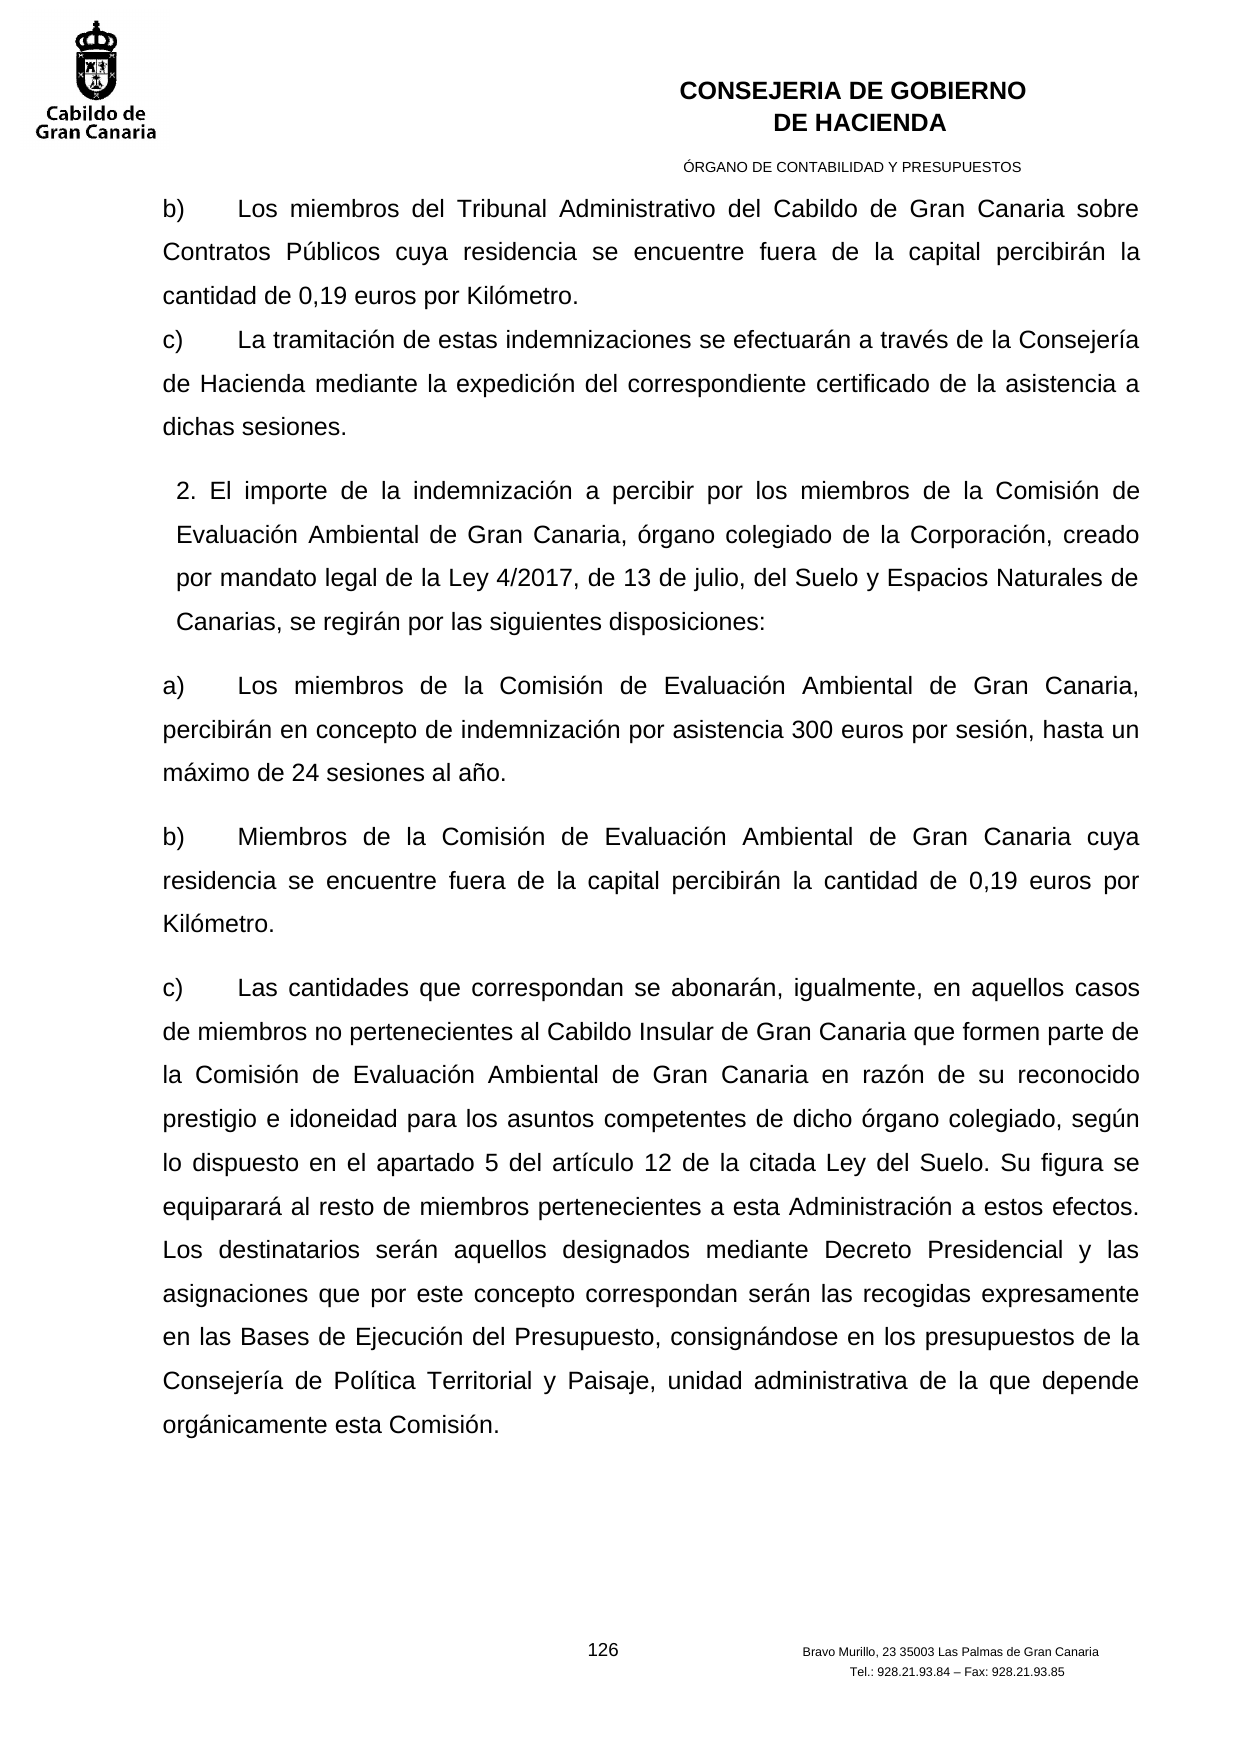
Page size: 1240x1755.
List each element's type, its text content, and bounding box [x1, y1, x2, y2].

list Miembros de la Comisión de Evaluación Ambiental de Gran Canaria cuya residencia se encuentre fuera de la capital percibirán la cantidad de 0,19 euros por Kilómetro. [162, 822, 1141, 938]
list Los miembros de la Comisión de Evaluación Ambiental de Gran Canaria, percibirán en concepto de indemnización por asistencia 300 euros por sesión, hasta un máximo de 24 sesiones al año. [162, 671, 1141, 787]
text 2. El importe de la indemnización a percibir por los miembros de la Comisión de Evaluación Ambiental de Gran Canaria, órgano colegiado de la Corporación, creado por mandato legal de la Ley 4/2017, de 13 de julio, del Suelo y Espacios Naturales de Canarias, se regirán por las siguientes disposiciones: [176, 476, 1141, 636]
list Las cantidades que correspondan se abonarán, igualmente, en aquellos casos de miembros no pertenecientes al Cabildo Insular de Gran Canaria que formen parte de la Comisión de Evaluación Ambiental de Gran Canaria en razón de su reconocido prestigio e idoneidad para los asuntos competentes de dicho órgano colegiado, según lo dispuesto en el apartado 5 del artículo 12 de la citada Ley del Suelo. Su figura se equiparará al resto de miembros pertenecientes a esta Administración a estos efectos. Los destinatarios serán aquellos designados mediante Decreto Presidencial y las asignaciones que por este concepto correspondan serán las recogidas expresamente en las Bases de Ejecución del Presupuesto, consignándose en los presupuestos de la Consejería de Política Territorial y Paisaje, unidad administrativa de la que depende orgánicamente esta Comisión. [162, 973, 1141, 1438]
list Los miembros del Tribunal Administrativo del Cabildo de Gran Canaria sobre Contratos Públicos cuya residencia se encuentre fuera de la capital percibirán la cantidad de 0,19 euros por Kilómetro. [162, 194, 1141, 310]
list La tramitación de estas indemnizaciones se efectuarán a través de la Consejería de Hacienda mediante la expedición del correspondiente certificado de la asistencia a dichas sesiones. [162, 325, 1141, 441]
